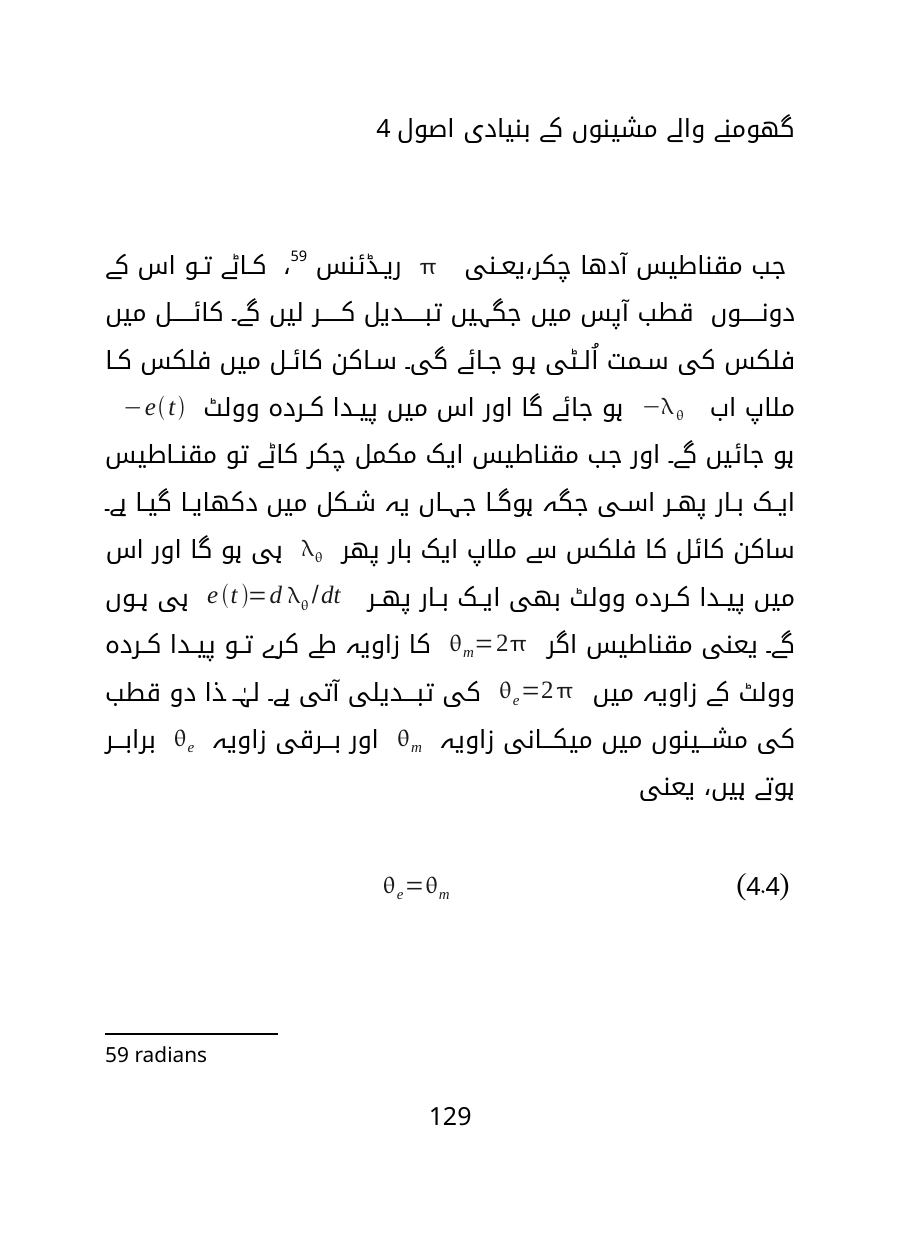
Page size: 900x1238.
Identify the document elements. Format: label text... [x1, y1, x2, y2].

text جب مقناطیس آدھا چکر،یعنی ریڈئنس ، کاٹے تو اس کے دونوں قطب آپس میں جگہیں تبدیل کر لیں گے۔ کائل میں فلکس کی سمت اُلٹی ہو جائے گی۔ ساکن کائل میں فلکس کا ملاپ اب ہو جائے گا اور اس میں پیدا کردہ وولٹہو جائیں گے۔ اور جب مقناطیس ایک مکمل چکر کاٹے تو مقناطیس ایک بار پھر اسی جگہ ہوگا جہاں یہ شکل میں دکھایا گیا ہے۔ ساکن کائل کا فلکس سے ملاپ ایک بار پھرہی ہو گا اور اس میں پیدا کردہ وولٹ بھی ایک بار پھر ہی ہوں گے۔ یعنی مقناطیس اگرکا زاویہ طے کرے تو پیدا کردہ وولٹ کے زاویہ میںکی تبدیلی آتی ہے۔ لہٰذا دو قطب کی مشینوں میں میکانی زاویہاور برقی زاویہبرابر ہوتے ہیں، یعنی [105, 242, 795, 811]
text radians [105, 1040, 795, 1068]
table_header [105, 858, 718, 929]
table_header (4.4) [718, 858, 795, 929]
